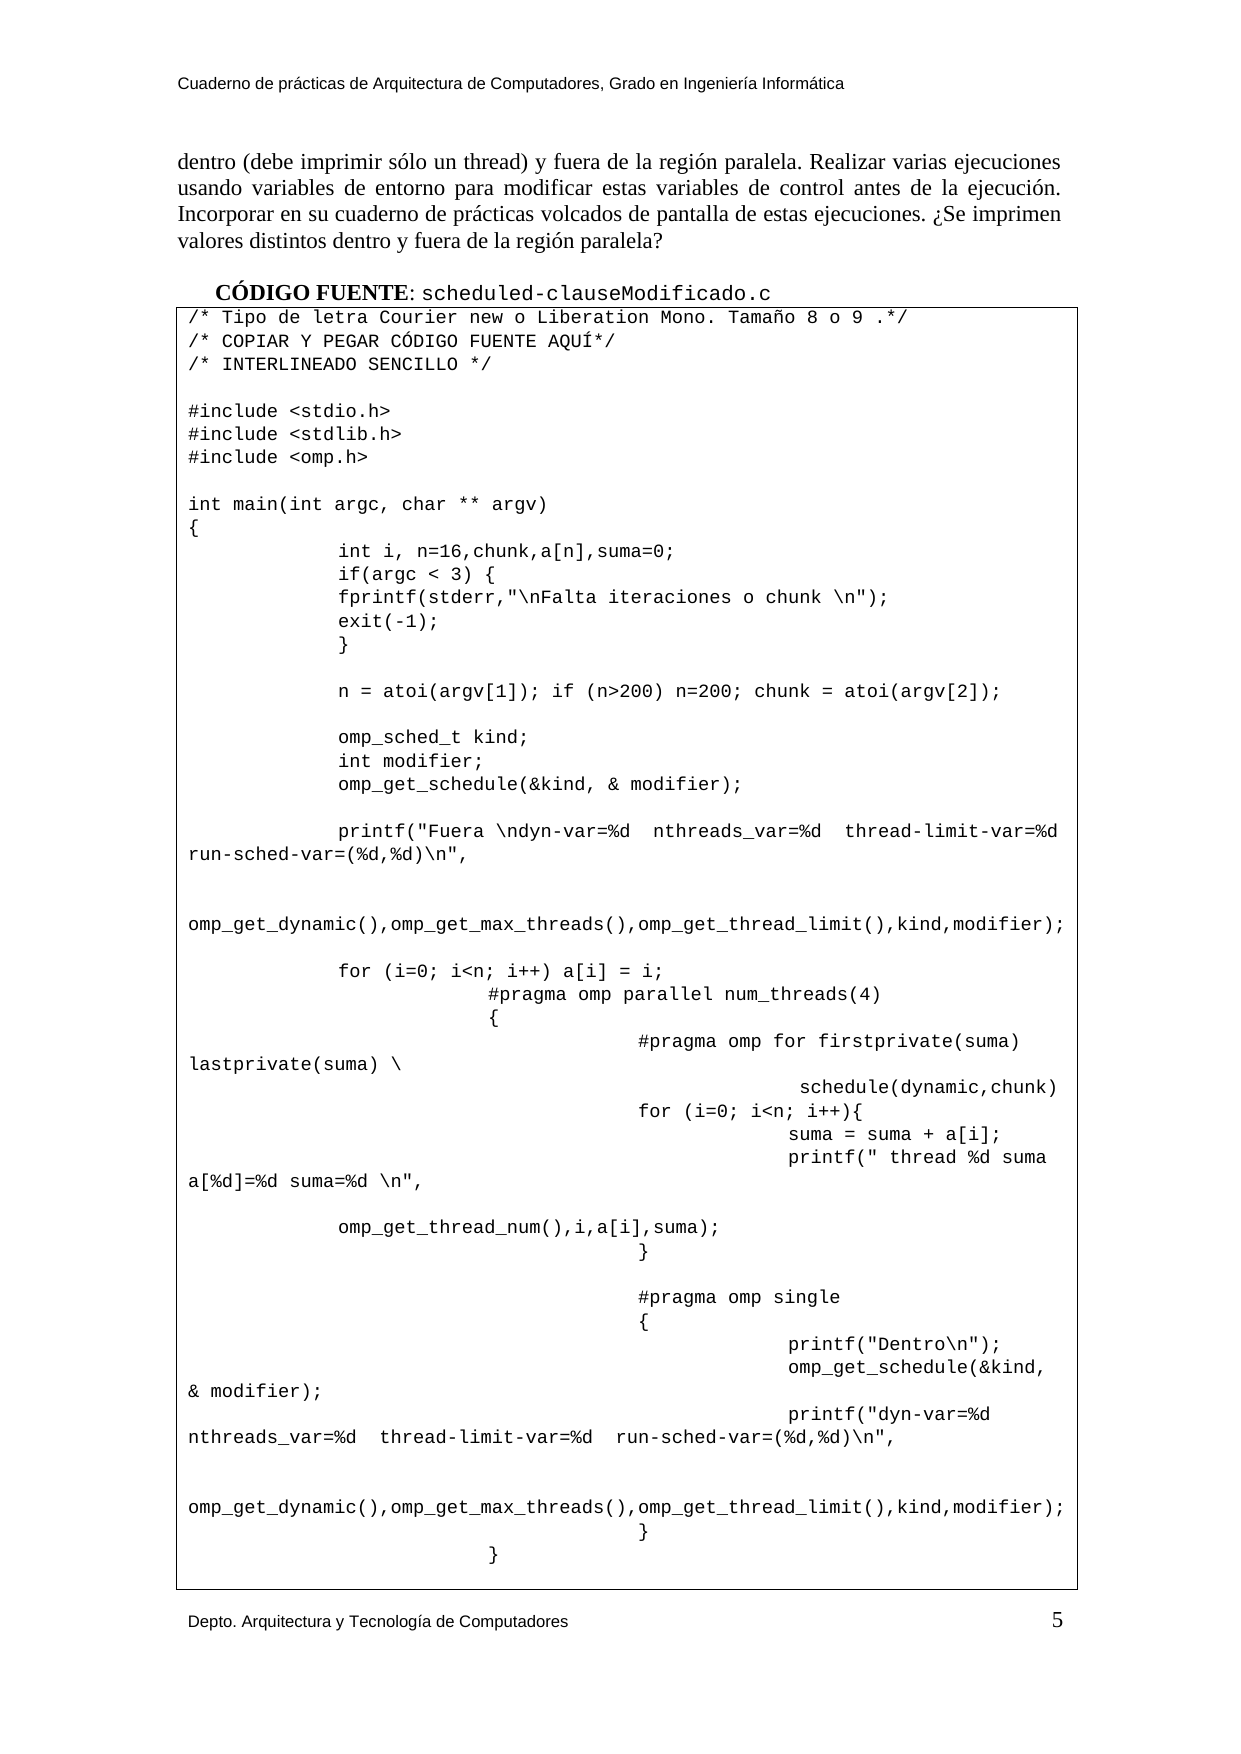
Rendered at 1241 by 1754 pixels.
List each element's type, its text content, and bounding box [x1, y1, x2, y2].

table_header /* Tipo de letra Courier new o Liberation Mono. Tamaño 8 o 9 .*/ /* COPIAR Y PEGAR CÓDIGO FUENTE AQUÍ*/ /* INTERLINEADO SENCILLO */ #include <stdio.h> #include <stdlib.h> #include <omp.h> int main(int argc, char ** argv) { int i, n=16,chunk,a[n],suma=0; if(argc < 3) { fprintf(stderr,"\nFalta iteraciones o chunk \n"); exit(-1); } n = atoi(argv[1]); if (n>200) n=200; chunk = atoi(argv[2]); omp_sched_t kind; int modifier; omp_get_schedule(&kind, & modifier); printf("Fuera \ndyn-var=%d nthreads_var=%d thread-limit-var=%d run-sched-var=(%d,%d)\n", omp_get_dynamic(),omp_get_max_threads(),omp_get_thread_limit(),kind,modifier); for (i=0; i<n; i++) a[i] = i; #pragma omp parallel num_threads(4) { #pragma omp for firstprivate(suma) lastprivate(suma) \ schedule(dynamic,chunk) for (i=0; i<n; i++){ suma = suma + a[i]; printf(" thread %d suma a[%d]=%d suma=%d \n", omp_get_thread_num(),i,a[i],suma); } #pragma omp single { printf("Dentro\n"); omp_get_schedule(&kind, & modifier); printf("dyn-var=%d nthreads_var=%d thread-limit-var=%d run-sched-var=(%d,%d)\n", omp_get_dynamic(),omp_get_max_threads(),omp_get_thread_limit(),kind,modifier); } } [177, 308, 1077, 1589]
text CÓDIGO FUENTE: scheduled-clauseModificado.c [215, 279, 1063, 307]
list dentro (debe imprimir sólo un thread) y fuera de la región paralela. Realizar varias ejecuciones usando variables de entorno para modificar estas variables de control antes de la ejecución. Incorporar en su cuaderno de prácticas volcados de pantalla de estas ejecuciones. ¿Se imprimen valores distintos dentro y fuera de la región paralela? [177, 148, 1063, 253]
